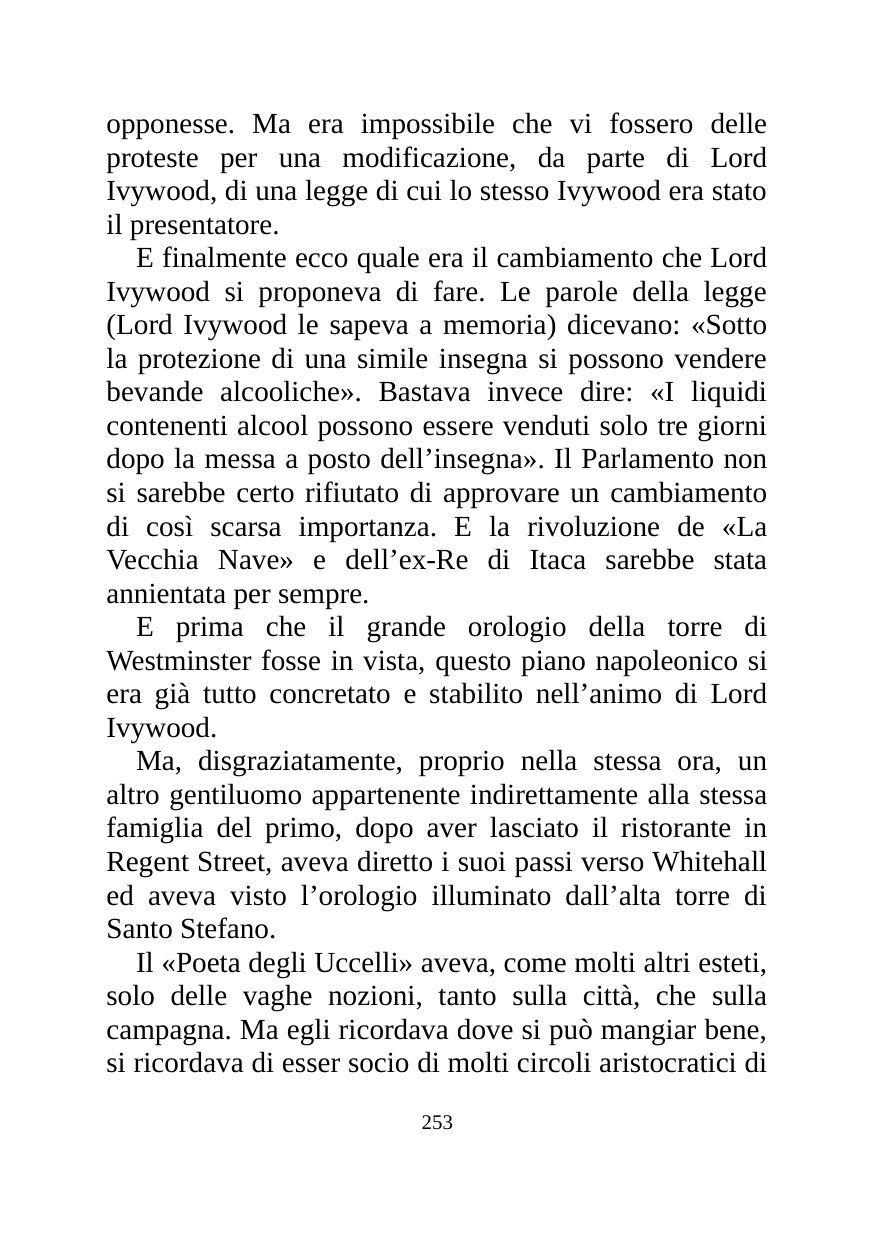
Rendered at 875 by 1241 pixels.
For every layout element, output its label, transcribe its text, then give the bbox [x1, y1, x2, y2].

text opponesse. Ma era impossibile che vi fossero delle proteste per una modificazione, da parte di Lord Ivywood, di una legge di cui lo stesso Ivywood era stato il presentatore. [106, 106, 768, 240]
text E finalmente ecco quale era il cambiamento che Lord Ivywood si proponeva di fare. Le parole della legge (Lord Ivywood le sapeva a memoria) dicevano: «Sotto la protezione di una simile insegna si possono vendere bevande alcooliche». Bastava invece dire: «I liquidi contenenti alcool possono essere venduti solo tre giorni dopo la messa a posto dell’insegna». Il Parlamento non si sarebbe certo rifiutato di approvare un cambiamento di così scarsa importanza. E la rivoluzione de «La Vecchia Nave» e dell’ex-Re di Itaca sarebbe stata annientata per sempre. [106, 240, 768, 609]
text Ma, disgraziatamente, proprio nella stessa ora, un altro gentiluomo appartenente indirettamente alla stessa famiglia del primo, dopo aver lasciato il ristorante in Regent Street, aveva diretto i suoi passi verso Whitehall ed aveva visto l’orologio illuminato dall’alta torre di Santo Stefano. [106, 743, 768, 945]
text E prima che il grande orologio della torre di Westminster fosse in vista, questo piano napoleonico si era già tutto concretato e stabilito nell’animo di Lord Ivywood. [106, 609, 768, 743]
text Il «Poeta degli Uccelli» aveva, come molti altri esteti, solo delle vaghe nozioni, tanto sulla città, che sulla campagna. Ma egli ricordava dove si può mangiar bene, si ricordava di esser socio di molti circoli aristocratici di [106, 945, 768, 1079]
